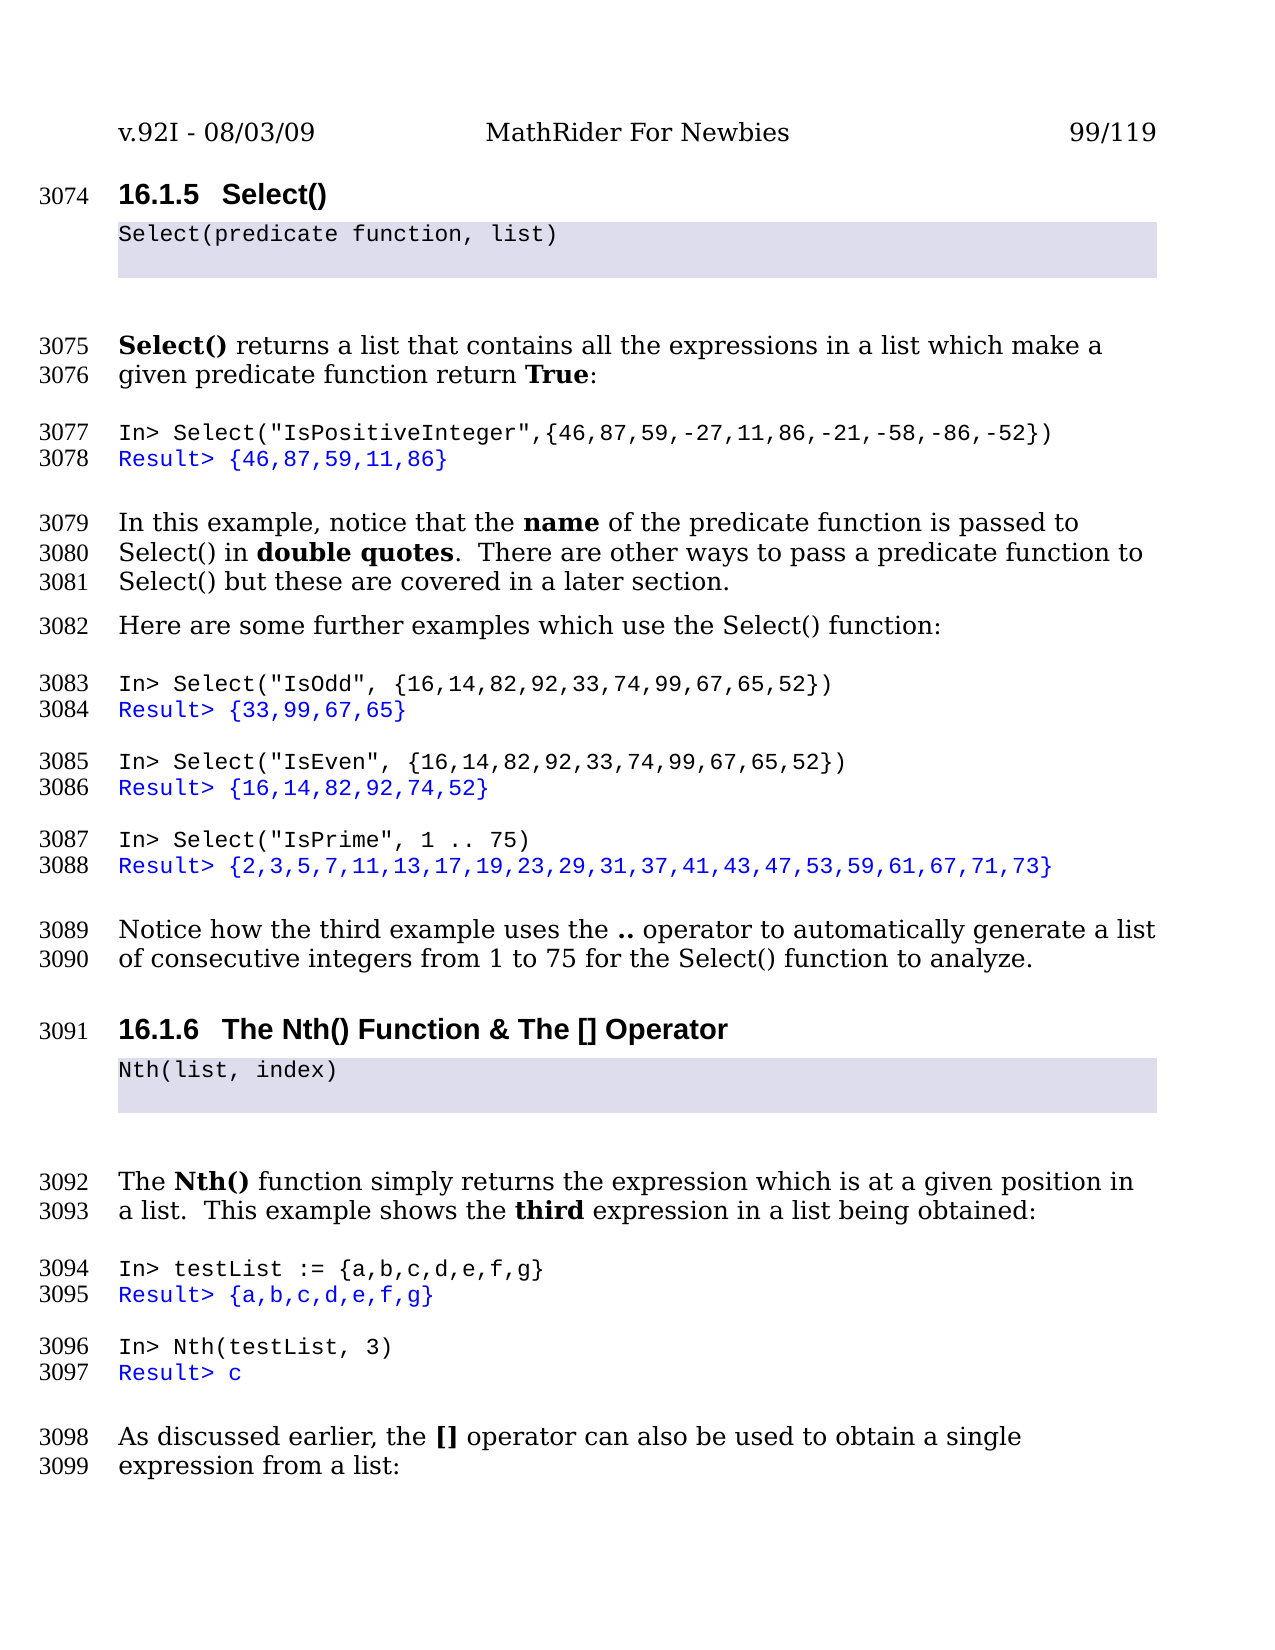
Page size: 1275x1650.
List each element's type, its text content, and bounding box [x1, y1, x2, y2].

text In> testList := {a,b,c,d,e,f,g} [118, 1257, 1157, 1283]
text In> Select("IsEven", {16,14,82,92,33,74,99,67,65,52}) [118, 750, 1157, 776]
text Result> {16,14,82,92,74,52} [118, 776, 1157, 802]
table_header Select(predicate function, list) [118, 222, 1157, 278]
text Select() returns a list that contains all the expressions in a list which make a given predicate function return True: [118, 331, 1157, 389]
text Notice how the third example uses the .. operator to automatically generate a list of consecutive integers from 1 to 75 for the Select() function to analyze. [118, 915, 1157, 973]
text As discussed earlier, the [] operator can also be used to obtain a single expression from a list: [118, 1422, 1157, 1480]
text In this example, notice that the name of the predicate function is passed to Select() in double quotes. There are other ways to pass a predicate function to Select() but these are covered in a later section. [118, 508, 1157, 596]
text Result> c [118, 1361, 1157, 1387]
text In> Nth(testList, 3) [118, 1335, 1157, 1361]
subtitle Select() [118, 177, 1157, 210]
text Result> {46,87,59,11,86} [118, 447, 1157, 473]
text Result> {2,3,5,7,11,13,17,19,23,29,31,37,41,43,47,53,59,61,67,71,73} [118, 854, 1157, 880]
table_header Nth(list, index) [118, 1058, 1157, 1113]
text In> Select("IsOdd", {16,14,82,92,33,74,99,67,65,52}) [118, 672, 1157, 698]
text In> Select("IsPrime", 1 .. 75) [118, 828, 1157, 854]
text In> Select("IsPositiveInteger",{46,87,59,-27,11,86,-21,-58,-86,-52}) [118, 422, 1157, 447]
text The Nth() function simply returns the expression which is at a given position in a list. This example shows the third expression in a list being obtained: [118, 1166, 1157, 1225]
subtitle The Nth() Function & The [] Operator [118, 1012, 1157, 1046]
text Result> {33,99,67,65} [118, 698, 1157, 724]
text Result> {a,b,c,d,e,f,g} [118, 1283, 1157, 1309]
text Here are some further examples which use the Select() function: [118, 611, 1157, 640]
